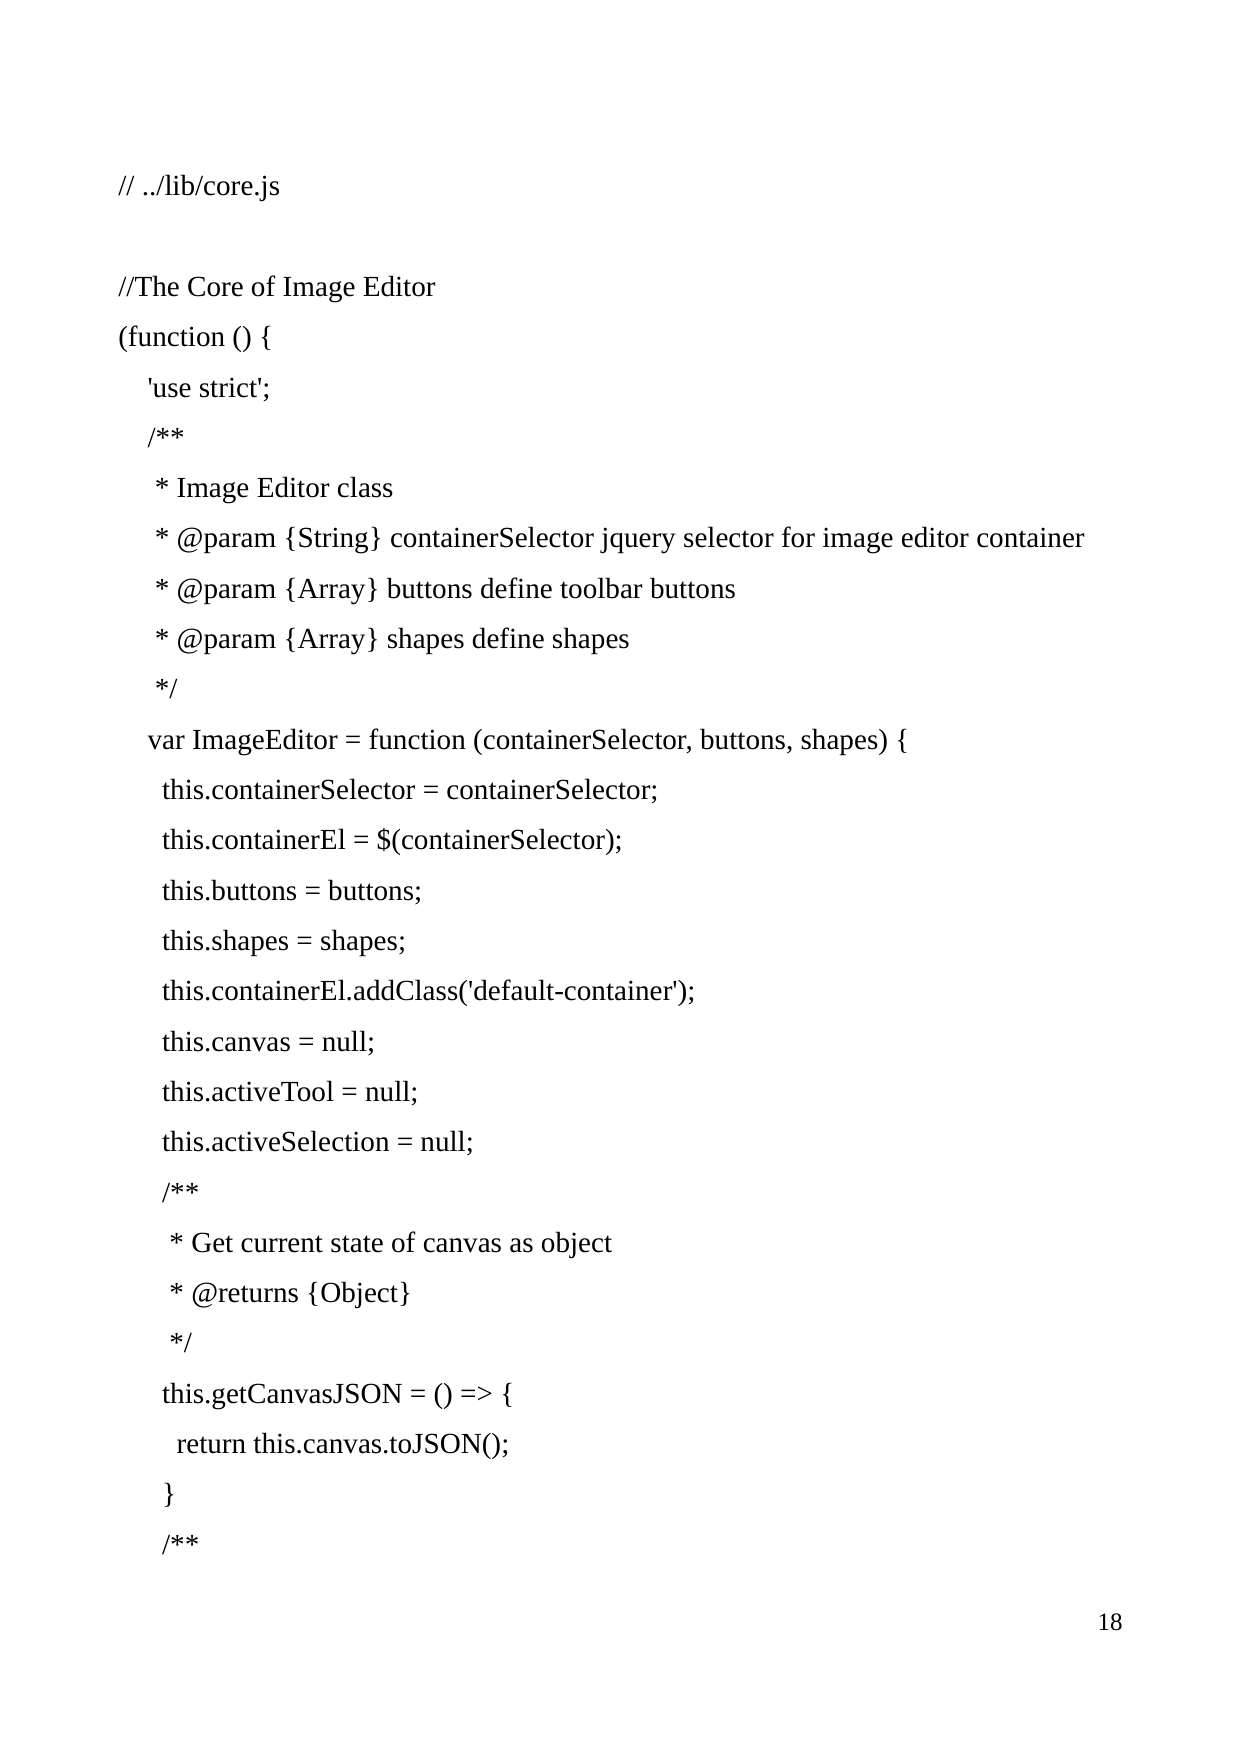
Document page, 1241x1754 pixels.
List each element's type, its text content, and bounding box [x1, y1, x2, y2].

text this.containerEl = $(containerSelector); [118, 822, 1122, 856]
text this.getCanvasJSON = () => { [118, 1376, 1122, 1409]
text * @param {Array} buttons define toolbar buttons [118, 571, 1122, 604]
text this.activeSelection = null; [118, 1124, 1122, 1158]
text // ../lib/core.js [118, 168, 1122, 202]
text this.buttons = buttons; [118, 873, 1122, 906]
text this.activeTool = null; [118, 1074, 1122, 1108]
text * @param {String} containerSelector jquery selector for image editor container [118, 521, 1122, 554]
text this.canvas = null; [118, 1024, 1122, 1057]
text var ImageEditor = function (containerSelector, buttons, shapes) { [118, 722, 1122, 755]
text * @returns {Object} [118, 1275, 1122, 1309]
text */ [118, 1326, 1122, 1359]
text * Get current state of canvas as object [118, 1225, 1122, 1258]
text this.shapes = shapes; [118, 923, 1122, 957]
text } [118, 1477, 1122, 1510]
text this.containerEl.addClass('default-container'); [118, 973, 1122, 1007]
text * Image Editor class [118, 470, 1122, 504]
text this.containerSelector = containerSelector; [118, 772, 1122, 806]
text /** [118, 420, 1122, 453]
text */ [118, 672, 1122, 705]
text (function () { [118, 319, 1122, 353]
text return this.canvas.toJSON(); [118, 1426, 1122, 1460]
text //The Core of Image Editor [118, 269, 1122, 303]
text /** [118, 1527, 1122, 1560]
text 'use strict'; [118, 370, 1122, 403]
text /** [118, 1175, 1122, 1208]
text * @param {Array} shapes define shapes [118, 621, 1122, 655]
